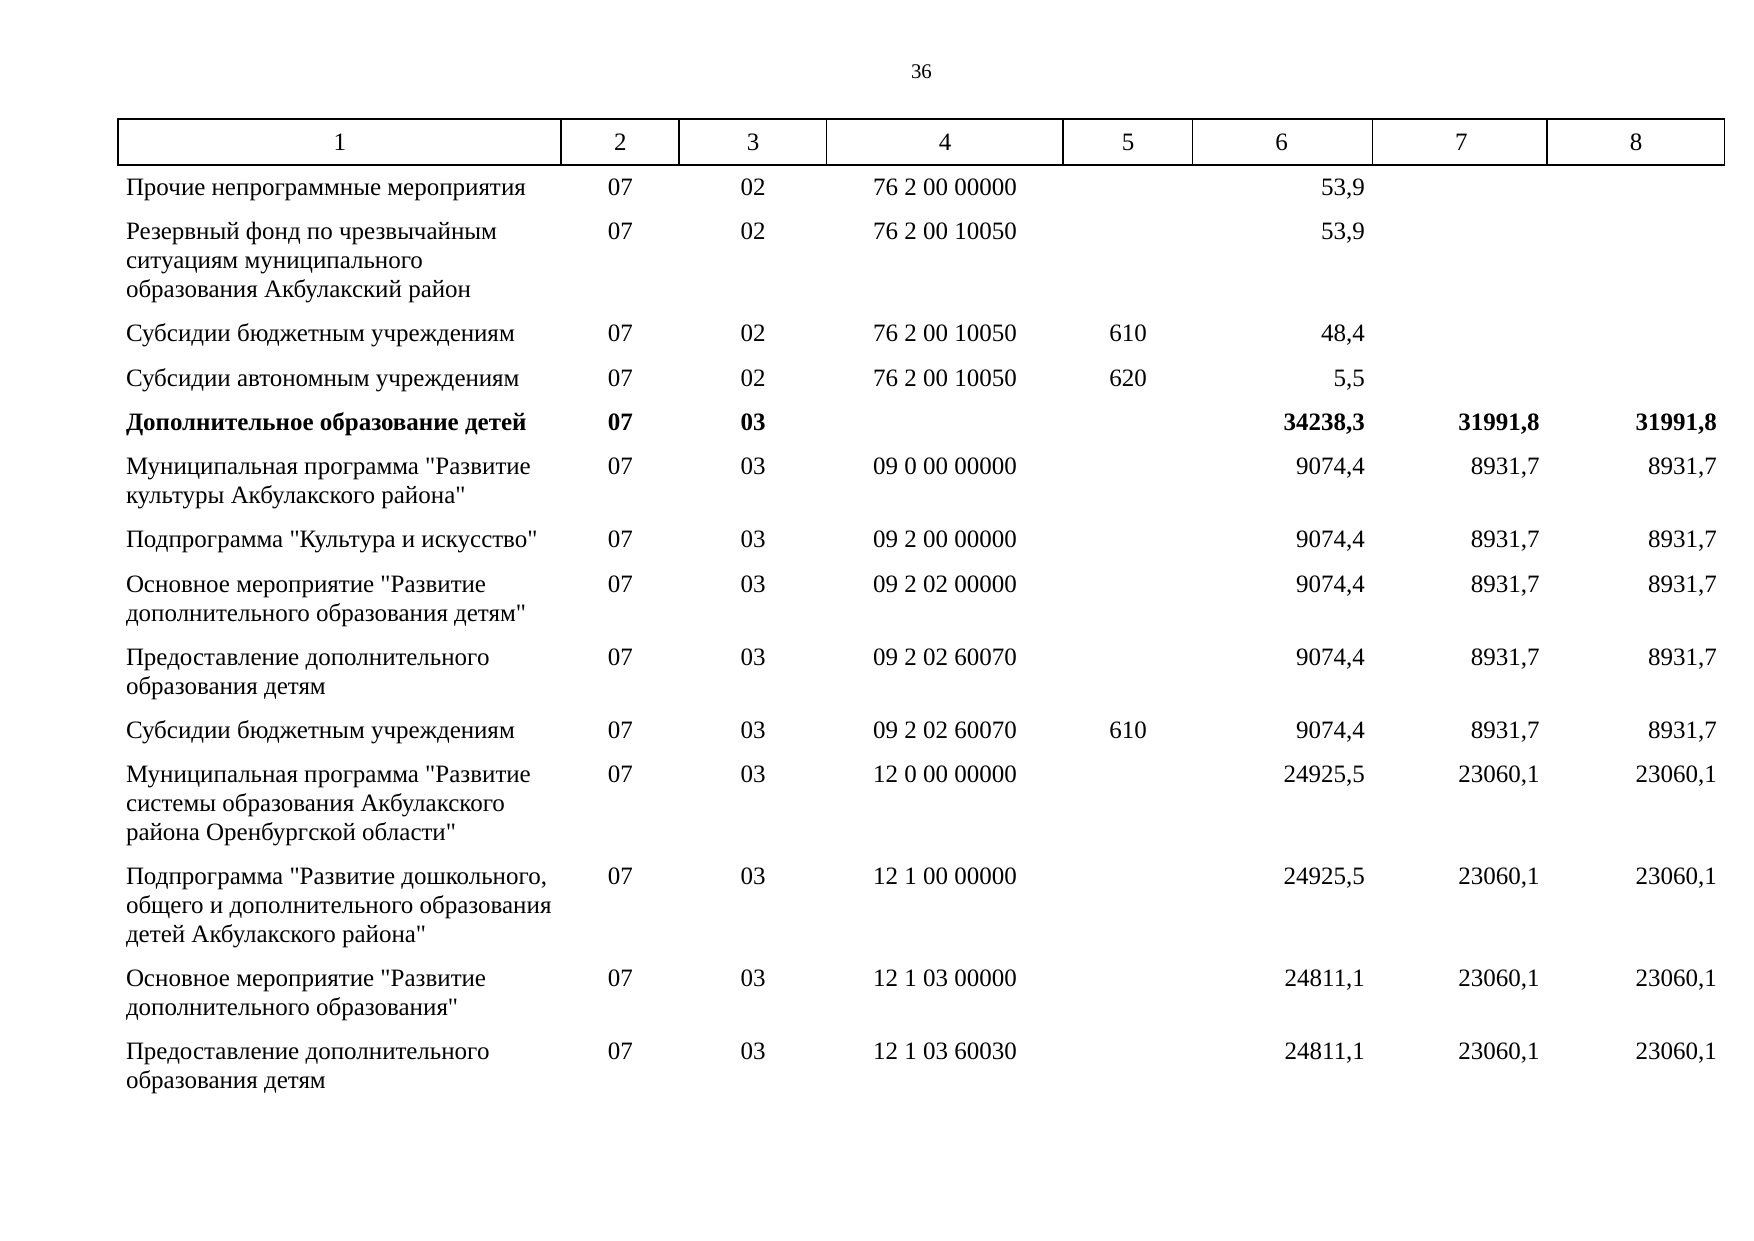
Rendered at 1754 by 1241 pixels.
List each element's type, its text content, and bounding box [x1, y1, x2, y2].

table_cell [1547, 310, 1724, 355]
table_cell Субсидии бюджетным учреждениям [118, 707, 561, 752]
table_cell 07 [561, 955, 679, 1028]
table_cell 07 [561, 561, 679, 634]
table_cell 8931,7 [1372, 517, 1547, 561]
table_cell 24925,5 [1193, 854, 1372, 955]
table_cell 09 2 02 00000 [827, 561, 1063, 634]
table_cell [1063, 955, 1193, 1028]
table_cell 02 [679, 209, 827, 310]
table_cell 03 [679, 561, 827, 634]
table_cell 9074,4 [1193, 707, 1372, 752]
table_cell 76 2 00 00000 [827, 166, 1063, 208]
table_cell [1063, 209, 1193, 310]
table_cell [1063, 399, 1193, 443]
table_header [562, 120, 678, 164]
table_cell 76 2 00 10050 [827, 355, 1063, 399]
table_cell Дополнительное образование детей [118, 399, 561, 443]
table_cell 03 [679, 517, 827, 561]
table_cell 03 [679, 399, 827, 443]
table_cell 02 [679, 310, 827, 355]
table_cell [1063, 1029, 1193, 1102]
table_cell 03 [679, 955, 827, 1028]
table_cell 12 1 00 00000 [827, 854, 1063, 955]
table_cell 12 1 03 00000 [827, 955, 1063, 1028]
table_header 2 [569, 128, 671, 156]
table_header [119, 120, 560, 164]
table_header [1373, 120, 1546, 164]
table_cell 23060,1 [1547, 1029, 1724, 1102]
table_cell [1063, 517, 1193, 561]
table_cell 02 [679, 166, 827, 208]
table_cell 03 [679, 444, 827, 517]
table_cell 23060,1 [1547, 854, 1724, 955]
table_cell Субсидии автономным учреждениям [118, 355, 561, 399]
table_cell Муниципальная программа "Развитие системы образования Акбулакского района Оренбургской области" [118, 752, 561, 853]
table_header 5 [1071, 128, 1185, 156]
table_header [680, 120, 826, 164]
table_header 8 [1555, 128, 1716, 156]
table_cell 8931,7 [1547, 707, 1724, 752]
table_cell 23060,1 [1372, 1029, 1547, 1102]
table_cell 07 [561, 634, 679, 707]
table_cell 610 [1063, 310, 1193, 355]
table_cell 07 [561, 1029, 679, 1102]
table_cell 23060,1 [1372, 752, 1547, 853]
table_cell Предоставление дополнительного образования детям [118, 634, 561, 707]
table_cell 03 [679, 752, 827, 853]
table_cell 07 [561, 310, 679, 355]
table_cell 31991,8 [1547, 399, 1724, 443]
table_cell Резервный фонд по чрезвычайным ситуациям муниципального образования Акбулакский район [118, 209, 561, 310]
table_cell 07 [561, 444, 679, 517]
table_cell 03 [679, 1029, 827, 1102]
table_cell 8931,7 [1547, 561, 1724, 634]
table_cell 620 [1063, 355, 1193, 399]
table_cell 8931,7 [1372, 444, 1547, 517]
table_cell 07 [561, 399, 679, 443]
table_header 6 [1201, 128, 1362, 156]
table_cell 24811,1 [1193, 955, 1372, 1028]
table_cell 8931,7 [1372, 707, 1547, 752]
table_cell [827, 399, 1063, 443]
table_cell [1547, 355, 1724, 399]
table_cell Основное мероприятие "Развитие дополнительного образования детям" [118, 561, 561, 634]
table_cell 07 [561, 707, 679, 752]
table_cell 03 [679, 854, 827, 955]
table_cell 07 [561, 209, 679, 310]
table_cell 9074,4 [1193, 444, 1372, 517]
table_header [827, 120, 1062, 164]
table_cell 03 [679, 634, 827, 707]
table_cell [1063, 561, 1193, 634]
table_cell 09 2 02 60070 [827, 707, 1063, 752]
table_header 7 [1380, 128, 1542, 156]
table_cell 12 1 03 60030 [827, 1029, 1063, 1102]
table_cell 8931,7 [1547, 517, 1724, 561]
table_cell [1547, 209, 1724, 310]
table_cell 23060,1 [1547, 752, 1724, 853]
table_header [1193, 120, 1372, 164]
table_cell Муниципальная программа "Развитие культуры Акбулакского района" [118, 444, 561, 517]
table_cell Предоставление дополнительного образования детям [118, 1029, 561, 1102]
table_cell [1372, 355, 1547, 399]
table_cell 48,4 [1193, 310, 1372, 355]
table_cell Подпрограмма "Культура и искусство" [118, 517, 561, 561]
table_cell 07 [561, 517, 679, 561]
table_cell 23060,1 [1547, 955, 1724, 1028]
table_cell [1547, 166, 1724, 208]
table_cell 76 2 00 10050 [827, 310, 1063, 355]
table_cell 24811,1 [1193, 1029, 1372, 1102]
table_cell 5,5 [1193, 355, 1372, 399]
table_header 3 [687, 128, 819, 156]
table_cell 8931,7 [1372, 634, 1547, 707]
table_cell 9074,4 [1193, 517, 1372, 561]
table_cell 23060,1 [1372, 955, 1547, 1028]
table_cell Прочие непрограммные мероприятия [118, 166, 561, 208]
table_header 1 [126, 128, 553, 156]
table_header 4 [835, 128, 1055, 156]
table_cell 07 [561, 854, 679, 955]
table_cell 07 [561, 752, 679, 853]
table_cell 07 [561, 355, 679, 399]
table_cell 34238,3 [1193, 399, 1372, 443]
table_cell 8931,7 [1547, 634, 1724, 707]
table_cell [1063, 752, 1193, 853]
table_cell 03 [679, 707, 827, 752]
table_cell 09 0 00 00000 [827, 444, 1063, 517]
table_cell Основное мероприятие "Развитие дополнительного образования" [118, 955, 561, 1028]
table_cell 07 [561, 166, 679, 208]
table_cell Подпрограмма "Развитие дошкольного, общего и дополнительного образования детей Акбулакского района" [118, 854, 561, 955]
table_cell Субсидии бюджетным учреждениям [118, 310, 561, 355]
table_header [1548, 120, 1724, 164]
table_cell 53,9 [1193, 209, 1372, 310]
table_cell [1372, 310, 1547, 355]
table_cell 02 [679, 355, 827, 399]
table_cell 24925,5 [1193, 752, 1372, 853]
table_cell 8931,7 [1372, 561, 1547, 634]
table_cell [1372, 209, 1547, 310]
table_cell [1063, 166, 1193, 208]
table_cell [1063, 634, 1193, 707]
table_cell [1063, 854, 1193, 955]
table_cell 12 0 00 00000 [827, 752, 1063, 853]
table_cell 53,9 [1193, 166, 1372, 208]
table_cell 23060,1 [1372, 854, 1547, 955]
table_cell 8931,7 [1547, 444, 1724, 517]
table_cell 9074,4 [1193, 634, 1372, 707]
table_cell 76 2 00 10050 [827, 209, 1063, 310]
table_cell 9074,4 [1193, 561, 1372, 634]
table_cell 31991,8 [1372, 399, 1547, 443]
table_cell 09 2 00 00000 [827, 517, 1063, 561]
table_cell 09 2 02 60070 [827, 634, 1063, 707]
table_cell 610 [1063, 707, 1193, 752]
table_cell [1063, 444, 1193, 517]
table_cell [1372, 166, 1547, 208]
table_header [1064, 120, 1192, 164]
